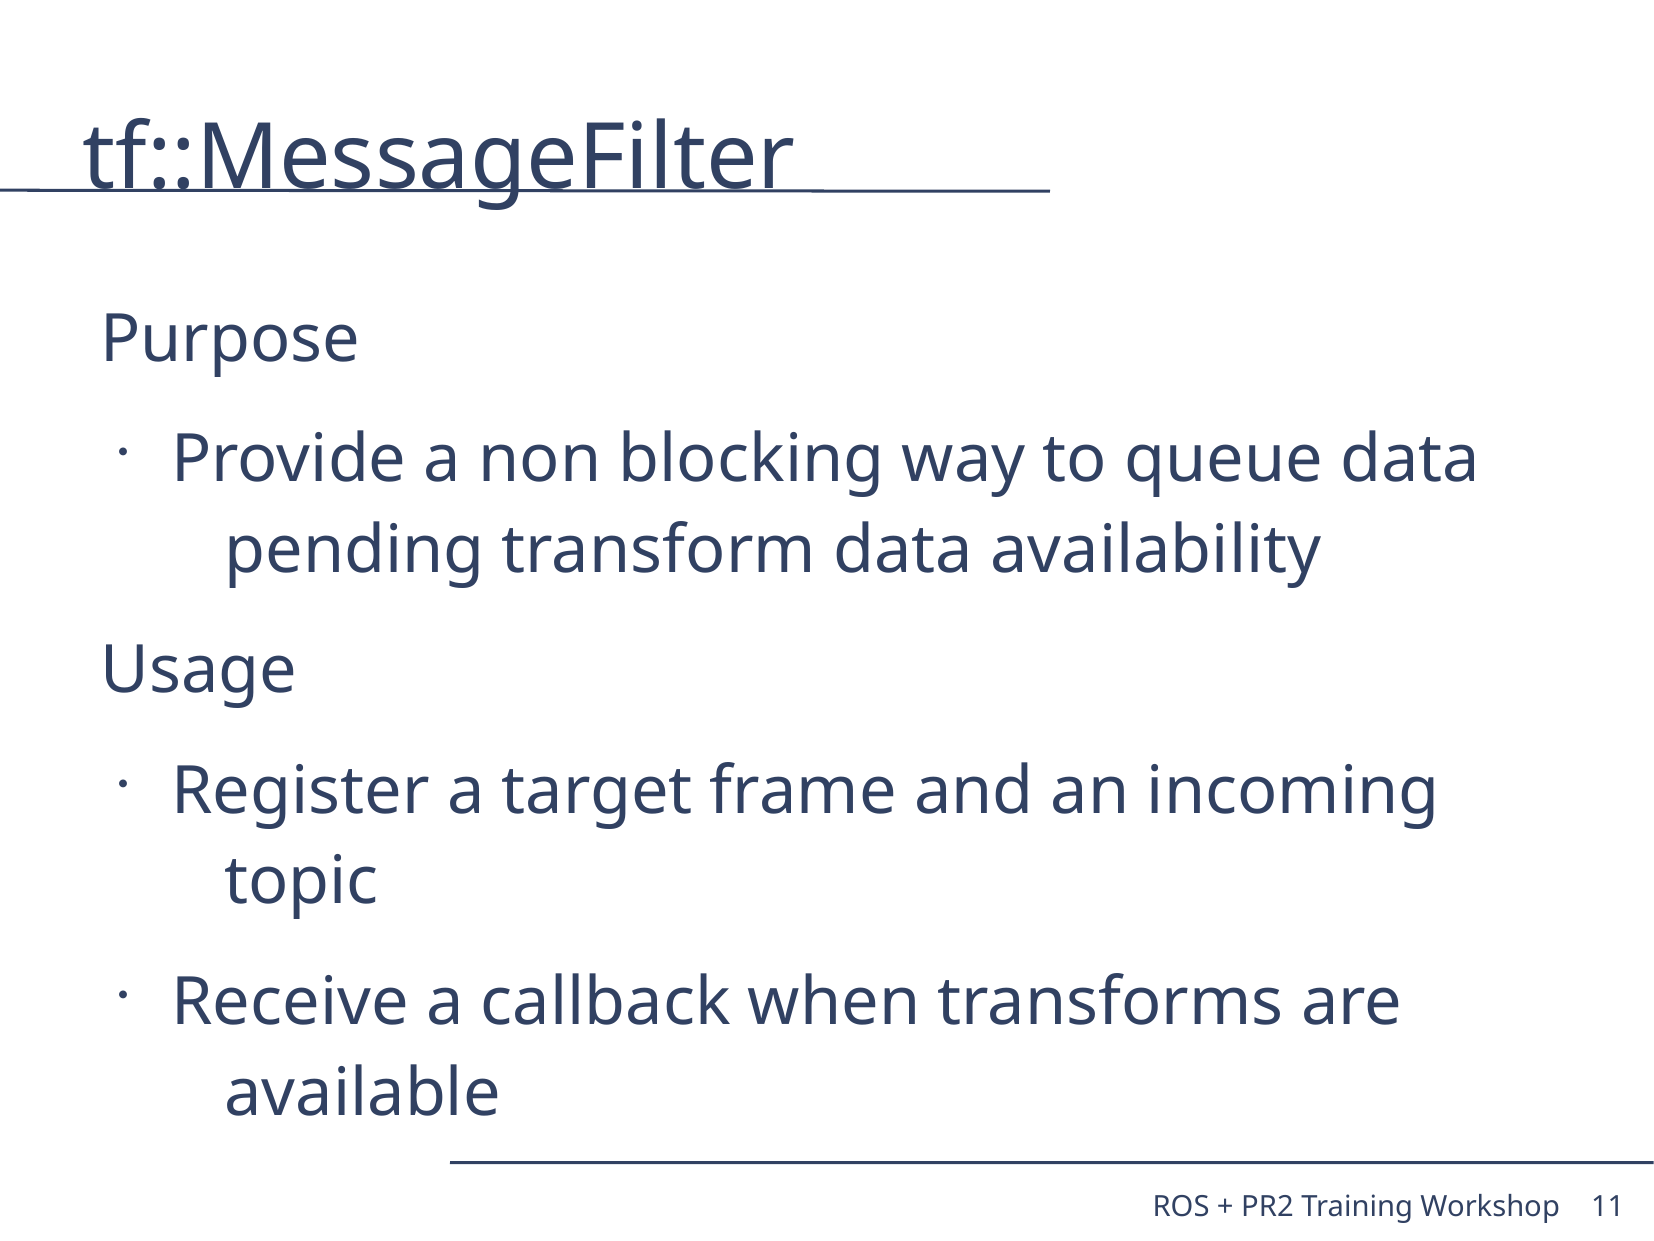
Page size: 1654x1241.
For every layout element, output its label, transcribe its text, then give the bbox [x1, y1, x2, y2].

list Purpose Provide a non blocking way to queue data pending transform data availability Usage Register a target frame and an incoming topic Receive a callback when transforms are available [82, 290, 1571, 1109]
title tf::MessageFilter [82, 49, 1571, 257]
